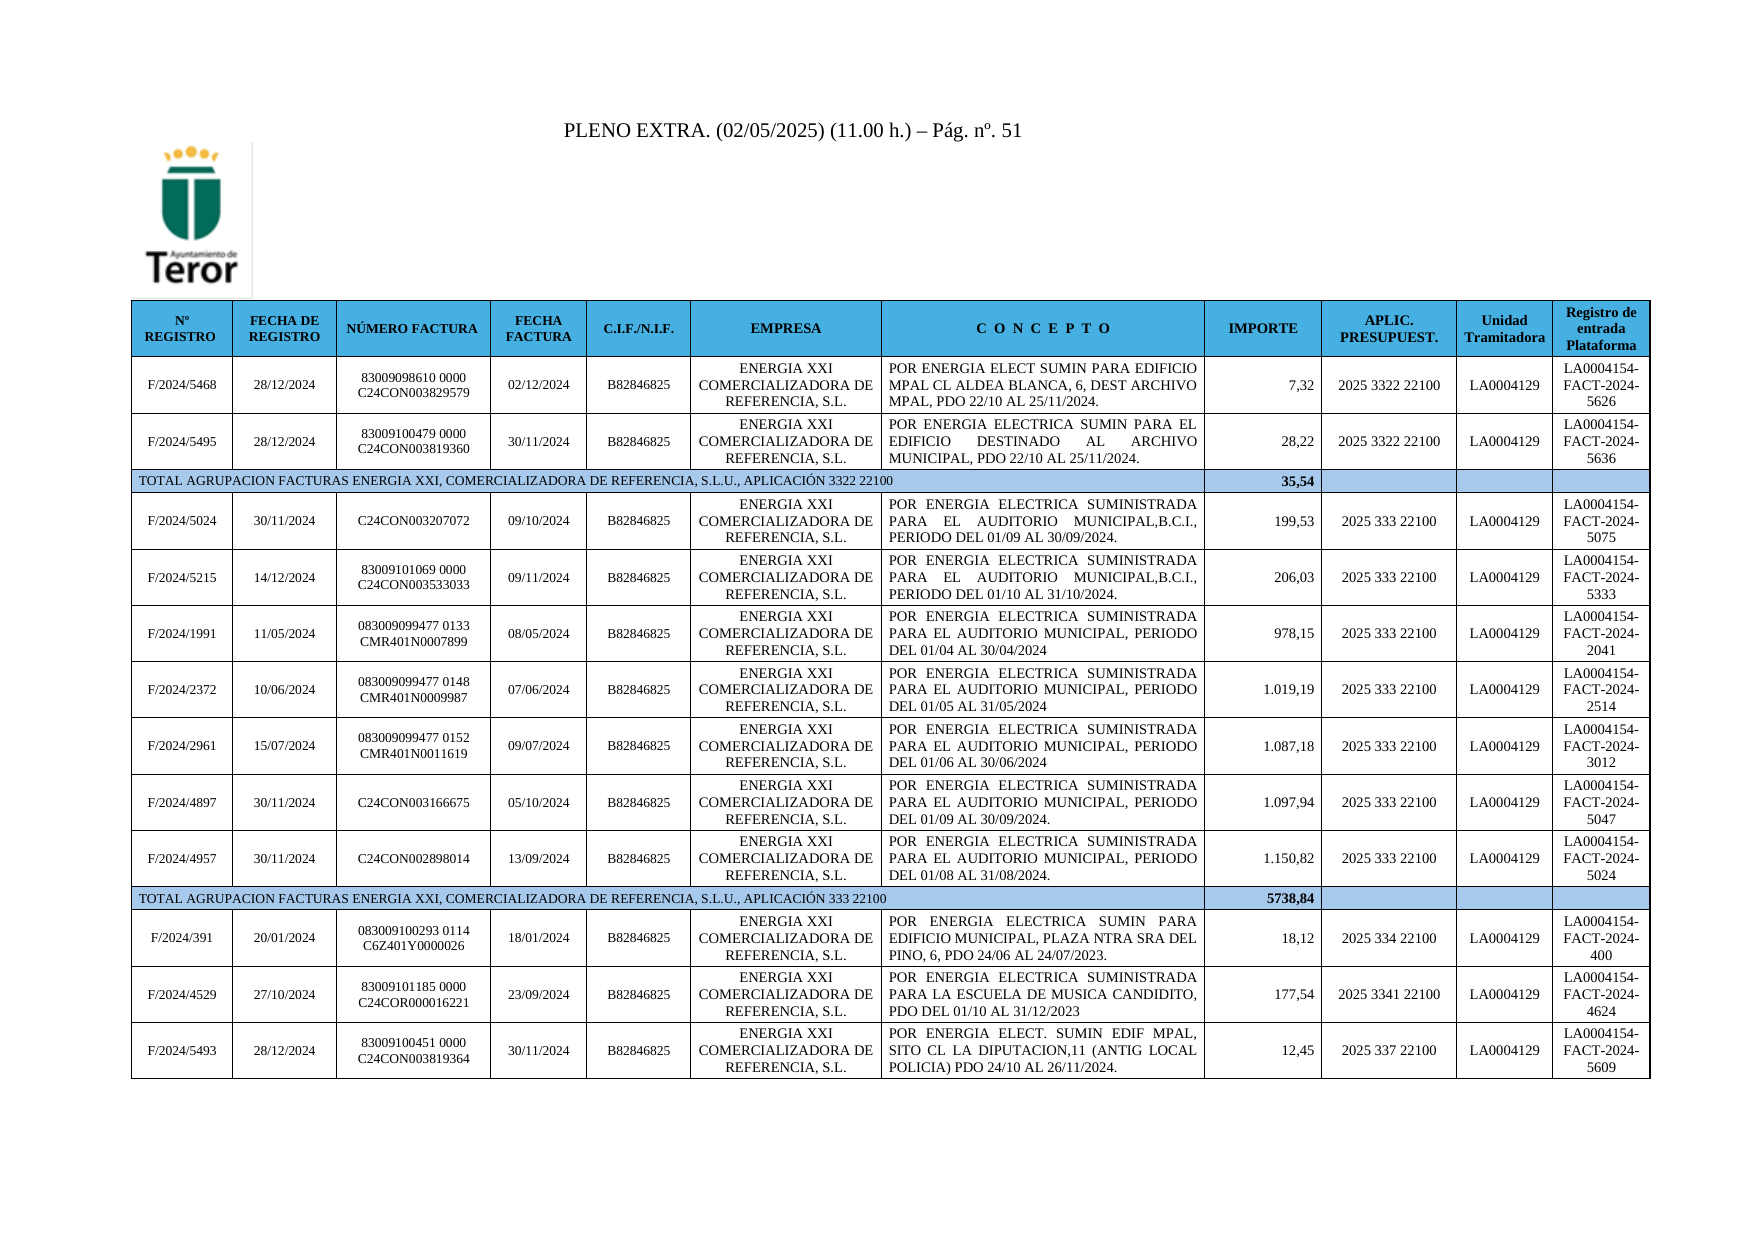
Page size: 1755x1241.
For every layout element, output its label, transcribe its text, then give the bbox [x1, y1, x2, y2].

table_cell 2025 333 22100 [1322, 831, 1456, 886]
table_cell 09/11/2024 [491, 550, 586, 605]
table_cell 30/11/2024 [233, 493, 336, 548]
table_cell POR ENERGIA ELECTRICA SUMIN PARA EL EDIFICIO DESTINADO AL ARCHIVO MUNICIPAL, PDO 22/10 AL 25/11/2024. [882, 414, 1204, 469]
table_cell POR ENERGIA ELECTRICA SUMINISTRADA PARA EL AUDITORIO MUNICIPAL, PERIODO DEL 01/09 AL 30/09/2024. [882, 775, 1204, 830]
table_cell C24CON002898014 [337, 831, 490, 886]
table_header C O N C E P T O [882, 301, 1204, 356]
table_cell 206,03 [1205, 550, 1321, 605]
table_cell LA0004129 [1457, 606, 1552, 661]
table_cell LA0004154-FACT-2024-5333 [1553, 550, 1649, 605]
table_cell ENERGIA XXI COMERCIALIZADORA DE REFERENCIA, S.L. [691, 606, 881, 661]
table_cell TOTAL AGRUPACION FACTURAS ENERGIA XXI, COMERCIALIZADORA DE REFERENCIA, S.L.U., APLICACIÓN 3322 22100 [132, 470, 1204, 492]
table_cell LA0004129 [1457, 910, 1552, 966]
table_cell ENERGIA XXI COMERCIALIZADORA DE REFERENCIA, S.L. [691, 357, 881, 412]
table_cell 11/05/2024 [233, 606, 336, 661]
table_cell [1457, 470, 1552, 492]
table_cell F/2024/4897 [132, 775, 232, 830]
table_cell LA0004129 [1457, 550, 1552, 605]
table_cell F/2024/5024 [132, 493, 232, 548]
table_cell ENERGIA XXI COMERCIALIZADORA DE REFERENCIA, S.L. [691, 967, 881, 1022]
table_cell 2025 333 22100 [1322, 550, 1456, 605]
table_cell 2025 3341 22100 [1322, 967, 1456, 1022]
table_cell 28/12/2024 [233, 357, 336, 412]
table_cell F/2024/1991 [132, 606, 232, 661]
table_cell LA0004129 [1457, 493, 1552, 548]
table_cell F/2024/5493 [132, 1023, 232, 1078]
table_cell LA0004154-FACT-2024-3012 [1553, 718, 1649, 773]
table_cell LA0004129 [1457, 1023, 1552, 1078]
table_cell 18,12 [1205, 910, 1321, 966]
table_cell B82846825 [587, 831, 690, 886]
table_cell 5738,84 [1205, 887, 1321, 909]
table_cell LA0004154-FACT-2024-400 [1553, 910, 1649, 966]
table_cell 1.097,94 [1205, 775, 1321, 830]
table_cell 83009100451 0000 C24CON003819364 [337, 1023, 490, 1078]
table_cell 1.150,82 [1205, 831, 1321, 886]
table_cell 20/01/2024 [233, 910, 336, 966]
table_cell ENERGIA XXI COMERCIALIZADORA DE REFERENCIA, S.L. [691, 775, 881, 830]
table_cell LA0004154-FACT-2024-4624 [1553, 967, 1649, 1022]
table_cell B82846825 [587, 1023, 690, 1078]
table_cell LA0004129 [1457, 718, 1552, 773]
table_cell 2025 333 22100 [1322, 718, 1456, 773]
table_cell [1322, 887, 1456, 909]
table_cell LA0004129 [1457, 967, 1552, 1022]
table_cell 30/11/2024 [233, 831, 336, 886]
table_header Nº REGISTRO [132, 301, 232, 356]
table_cell F/2024/4957 [132, 831, 232, 886]
table_cell 83009100479 0000 C24CON003819360 [337, 414, 490, 469]
table_cell B82846825 [587, 414, 690, 469]
table_cell 09/10/2024 [491, 493, 586, 548]
table_cell LA0004154-FACT-2024-2041 [1553, 606, 1649, 661]
table_cell LA0004154-FACT-2024-5609 [1553, 1023, 1649, 1078]
table_cell 28,22 [1205, 414, 1321, 469]
table_cell 199,53 [1205, 493, 1321, 548]
table_cell 83009098610 0000 C24CON003829579 [337, 357, 490, 412]
table_cell 30/11/2024 [491, 414, 586, 469]
table_header C.I.F./N.I.F. [587, 301, 690, 356]
table_cell LA0004129 [1457, 831, 1552, 886]
table_cell 23/09/2024 [491, 967, 586, 1022]
table_cell 1.019,19 [1205, 662, 1321, 717]
table_cell ENERGIA XXI COMERCIALIZADORA DE REFERENCIA, S.L. [691, 910, 881, 966]
table_cell B82846825 [587, 967, 690, 1022]
table_cell F/2024/5495 [132, 414, 232, 469]
table_cell 1.087,18 [1205, 718, 1321, 773]
table_cell POR ENERGIA ELECTRICA SUMINISTRADA PARA LA ESCUELA DE MUSICA CANDIDITO, PDO DEL 01/10 AL 31/12/2023 [882, 967, 1204, 1022]
table_cell ENERGIA XXI COMERCIALIZADORA DE REFERENCIA, S.L. [691, 662, 881, 717]
table_cell POR ENERGIA ELECT SUMIN PARA EDIFICIO MPAL CL ALDEA BLANCA, 6, DEST ARCHIVO MPAL, PDO 22/10 AL 25/11/2024. [882, 357, 1204, 412]
table_cell 07/06/2024 [491, 662, 586, 717]
table_cell LA0004154-FACT-2024-5075 [1553, 493, 1649, 548]
table_cell 35,54 [1205, 470, 1321, 492]
table_cell 083009099477 0133 CMR401N0007899 [337, 606, 490, 661]
table_cell LA0004154-FACT-2024-2514 [1553, 662, 1649, 717]
table_cell POR ENERGIA ELECTRICA SUMINISTRADA PARA EL AUDITORIO MUNICIPAL,B.C.I., PERIODO DEL 01/10 AL 31/10/2024. [882, 550, 1204, 605]
table_cell F/2024/2961 [132, 718, 232, 773]
table_cell ENERGIA XXI COMERCIALIZADORA DE REFERENCIA, S.L. [691, 1023, 881, 1078]
table_cell ENERGIA XXI COMERCIALIZADORA DE REFERENCIA, S.L. [691, 831, 881, 886]
table_cell POR ENERGIA ELECTRICA SUMINISTRADA PARA EL AUDITORIO MUNICIPAL, PERIODO DEL 01/04 AL 30/04/2024 [882, 606, 1204, 661]
table_cell LA0004129 [1457, 662, 1552, 717]
table_cell B82846825 [587, 493, 690, 548]
table_cell POR ENERGIA ELECTRICA SUMINISTRADA PARA EL AUDITORIO MUNICIPAL, PERIODO DEL 01/05 AL 31/05/2024 [882, 662, 1204, 717]
table_header Registro de entrada Plataforma [1553, 301, 1649, 356]
table_cell 28/12/2024 [233, 1023, 336, 1078]
table_cell LA0004129 [1457, 357, 1552, 412]
table_cell 13/09/2024 [491, 831, 586, 886]
table_cell F/2024/5468 [132, 357, 232, 412]
table_cell C24CON003207072 [337, 493, 490, 548]
table_cell LA0004129 [1457, 414, 1552, 469]
table_cell B82846825 [587, 550, 690, 605]
table_cell 30/11/2024 [233, 775, 336, 830]
table_cell 7,32 [1205, 357, 1321, 412]
table_cell ENERGIA XXI COMERCIALIZADORA DE REFERENCIA, S.L. [691, 550, 881, 605]
table_cell 2025 333 22100 [1322, 662, 1456, 717]
table_cell C24CON003166675 [337, 775, 490, 830]
table_cell 02/12/2024 [491, 357, 586, 412]
table_cell 83009101185 0000 C24COR000016221 [337, 967, 490, 1022]
table_cell LA0004154-FACT-2024-5047 [1553, 775, 1649, 830]
table_cell 15/07/2024 [233, 718, 336, 773]
table_cell 10/06/2024 [233, 662, 336, 717]
table_cell B82846825 [587, 606, 690, 661]
table_cell 05/10/2024 [491, 775, 586, 830]
table_cell POR ENERGIA ELECTRICA SUMINISTRADA PARA EL AUDITORIO MUNICIPAL, PERIODO DEL 01/06 AL 30/06/2024 [882, 718, 1204, 773]
table_cell B82846825 [587, 910, 690, 966]
table_cell 18/01/2024 [491, 910, 586, 966]
table_cell 2025 3322 22100 [1322, 414, 1456, 469]
table_header IMPORTE [1205, 301, 1321, 356]
table_header Unidad Tramitadora [1457, 301, 1552, 356]
table_cell 2025 333 22100 [1322, 493, 1456, 548]
table_cell POR ENERGIA ELECTRICA SUMINISTRADA PARA EL AUDITORIO MUNICIPAL, PERIODO DEL 01/08 AL 31/08/2024. [882, 831, 1204, 886]
table_cell B82846825 [587, 357, 690, 412]
table_cell 978,15 [1205, 606, 1321, 661]
table_cell [1322, 470, 1456, 492]
table_cell 2025 334 22100 [1322, 910, 1456, 966]
table_cell POR ENERGIA ELECTRICA SUMIN PARA EDIFICIO MUNICIPAL, PLAZA NTRA SRA DEL PINO, 6, PDO 24/06 AL 24/07/2023. [882, 910, 1204, 966]
table_cell POR ENERGIA ELECTRICA SUMINISTRADA PARA EL AUDITORIO MUNICIPAL,B.C.I., PERIODO DEL 01/09 AL 30/09/2024. [882, 493, 1204, 548]
table_cell [1553, 887, 1649, 909]
table_cell B82846825 [587, 662, 690, 717]
table_cell [1457, 887, 1552, 909]
table_cell 2025 337 22100 [1322, 1023, 1456, 1078]
table_cell LA0004154-FACT-2024-5636 [1553, 414, 1649, 469]
table_header EMPRESA [691, 301, 881, 356]
table_cell [1553, 470, 1649, 492]
table_cell 2025 333 22100 [1322, 775, 1456, 830]
table_header APLIC. PRESUPUEST. [1322, 301, 1456, 356]
table_cell F/2024/391 [132, 910, 232, 966]
table_cell LA0004129 [1457, 775, 1552, 830]
table_cell POR ENERGIA ELECT. SUMIN EDIF MPAL, SITO CL LA DIPUTACION,11 (ANTIG LOCAL POLICIA) PDO 24/10 AL 26/11/2024. [882, 1023, 1204, 1078]
table_cell F/2024/2372 [132, 662, 232, 717]
table_cell ENERGIA XXI COMERCIALIZADORA DE REFERENCIA, S.L. [691, 414, 881, 469]
table_cell 28/12/2024 [233, 414, 336, 469]
table_cell LA0004154-FACT-2024-5024 [1553, 831, 1649, 886]
table_cell ENERGIA XXI COMERCIALIZADORA DE REFERENCIA, S.L. [691, 718, 881, 773]
table_cell 30/11/2024 [491, 1023, 586, 1078]
table_cell 083009099477 0148 CMR401N0009987 [337, 662, 490, 717]
table_cell 12,45 [1205, 1023, 1321, 1078]
table_cell 27/10/2024 [233, 967, 336, 1022]
table_header FECHA DE REGISTRO [233, 301, 336, 356]
table_cell ENERGIA XXI COMERCIALIZADORA DE REFERENCIA, S.L. [691, 493, 881, 548]
table_cell 083009100293 0114 C6Z401Y0000026 [337, 910, 490, 966]
table_cell F/2024/5215 [132, 550, 232, 605]
table_cell B82846825 [587, 775, 690, 830]
table_cell 08/05/2024 [491, 606, 586, 661]
table_cell 083009099477 0152 CMR401N0011619 [337, 718, 490, 773]
table_cell LA0004154-FACT-2024-5626 [1553, 357, 1649, 412]
table_header NÚMERO FACTURA [337, 301, 490, 356]
table_cell 09/07/2024 [491, 718, 586, 773]
table_header FECHA FACTURA [491, 301, 586, 356]
table_cell B82846825 [587, 718, 690, 773]
table_cell 2025 3322 22100 [1322, 357, 1456, 412]
table_cell 14/12/2024 [233, 550, 336, 605]
table_cell F/2024/4529 [132, 967, 232, 1022]
table_cell 177,54 [1205, 967, 1321, 1022]
table_cell 83009101069 0000 C24CON003533033 [337, 550, 490, 605]
table_cell TOTAL AGRUPACION FACTURAS ENERGIA XXI, COMERCIALIZADORA DE REFERENCIA, S.L.U., APLICACIÓN 333 22100 [132, 887, 1204, 909]
table_cell 2025 333 22100 [1322, 606, 1456, 661]
